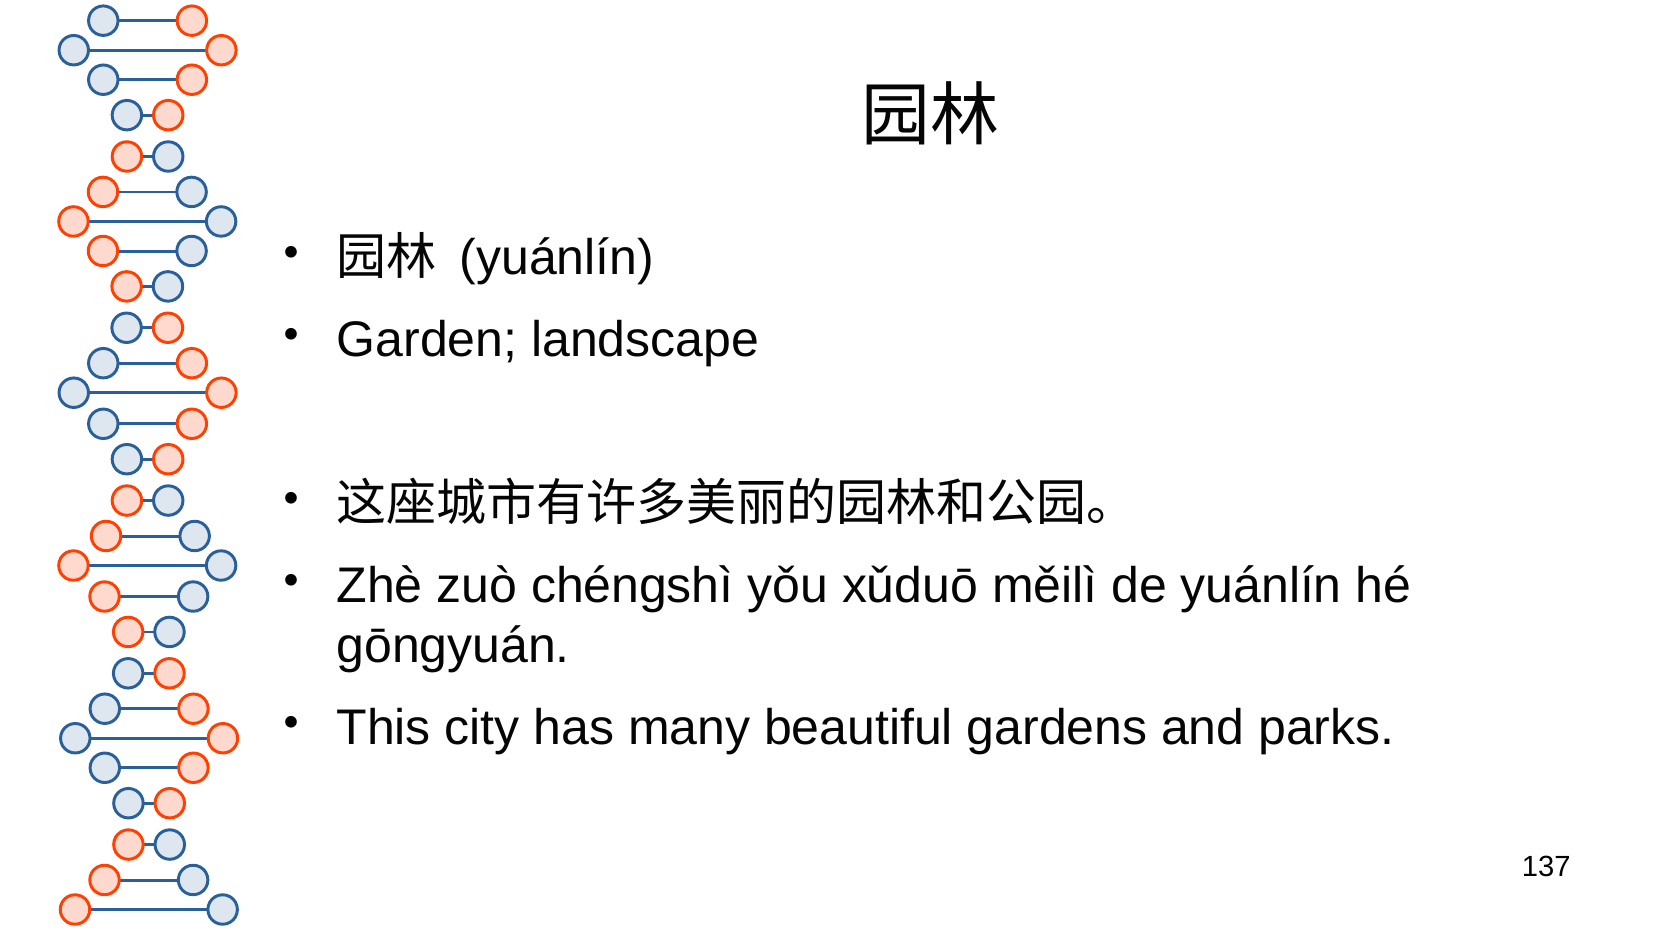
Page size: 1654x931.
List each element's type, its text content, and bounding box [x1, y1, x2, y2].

title 园林 [265, 35, 1595, 189]
list 园林 (yuánlín) Garden; landscape 这座城市有许多美丽的园林和公园。 Zhè zuò chéngshì yǒu xǔduō měilì de yuánlín hé gōngyuán. This city has many beautiful gardens and parks. [265, 224, 1595, 764]
